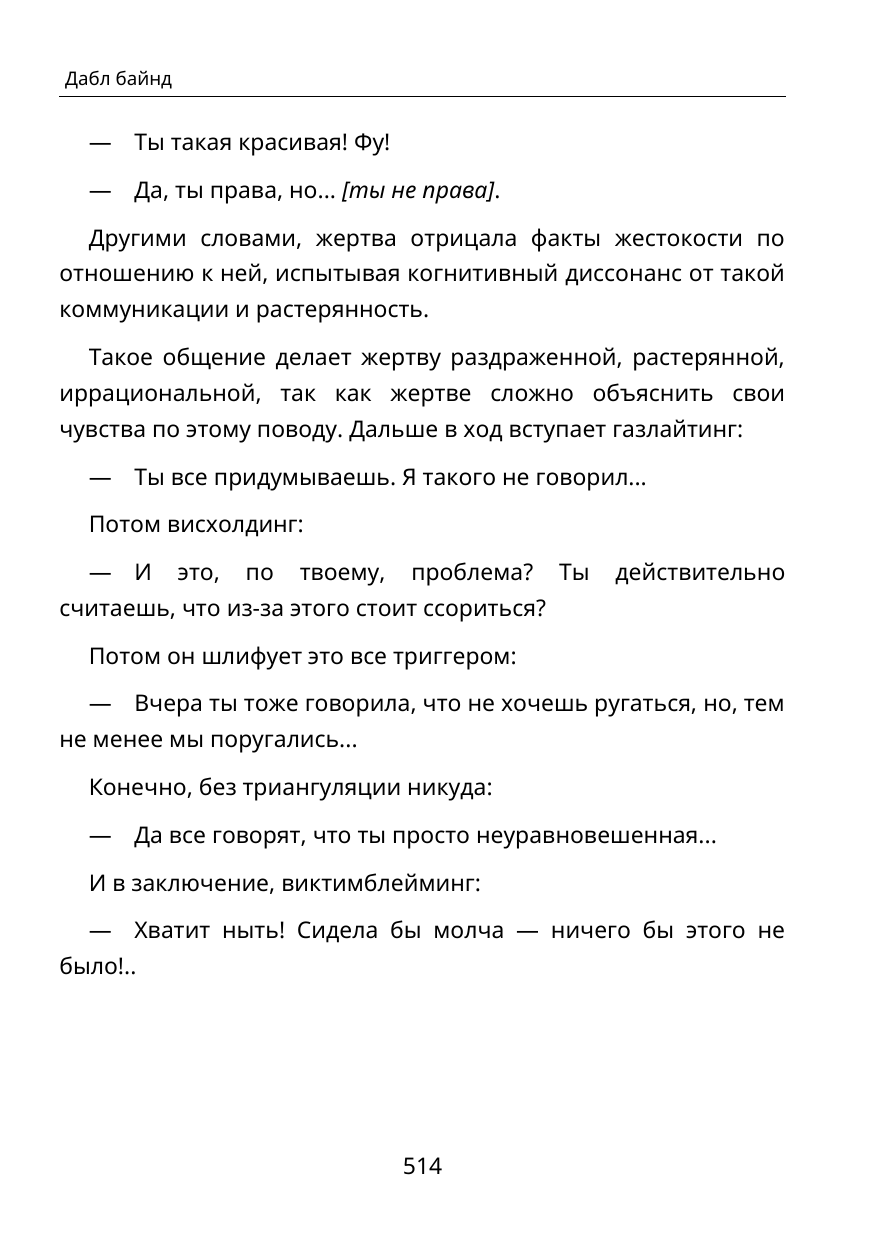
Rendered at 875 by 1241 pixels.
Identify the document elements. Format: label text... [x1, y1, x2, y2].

text Потом он шлифует это все триггером: [59, 640, 786, 671]
text Другими словами, жертва отрицала факты жестокости по отношению к ней, испытывая когнитивный диссонанс от такой коммуникации и растерянность. [59, 221, 786, 324]
list Ты такая красивая! Фу! [59, 126, 786, 157]
text И в заключение, виктимблейминг: [59, 866, 786, 898]
list Да все говорят, что ты просто неурав­новешенная... [59, 819, 786, 850]
list Вчера ты тоже говорила, что не хочешь ругаться, но, тем не менее мы поругались... [59, 687, 786, 754]
text Потом висхолдинг: [59, 508, 786, 539]
text Конечно, без триангуляции никуда: [59, 771, 786, 802]
list Ты все придумываешь. Я такого не говорил... [59, 461, 786, 492]
list Да, ты права, но... [ты не права]. [59, 174, 786, 205]
list Хватит ныть! Сидела бы молча — ничего бы этого не было!.. [59, 914, 786, 981]
list И это, по твоему, проблема? Ты действительно считаешь, что из-за этого стоит ссориться? [59, 556, 786, 623]
text Такое общение делает жертву раздраженной, растерянной, иррациональной, так как жертве сложно объяснить свои чувства по этому поводу. Дальше в ход вступает газлайтинг: [59, 341, 786, 444]
